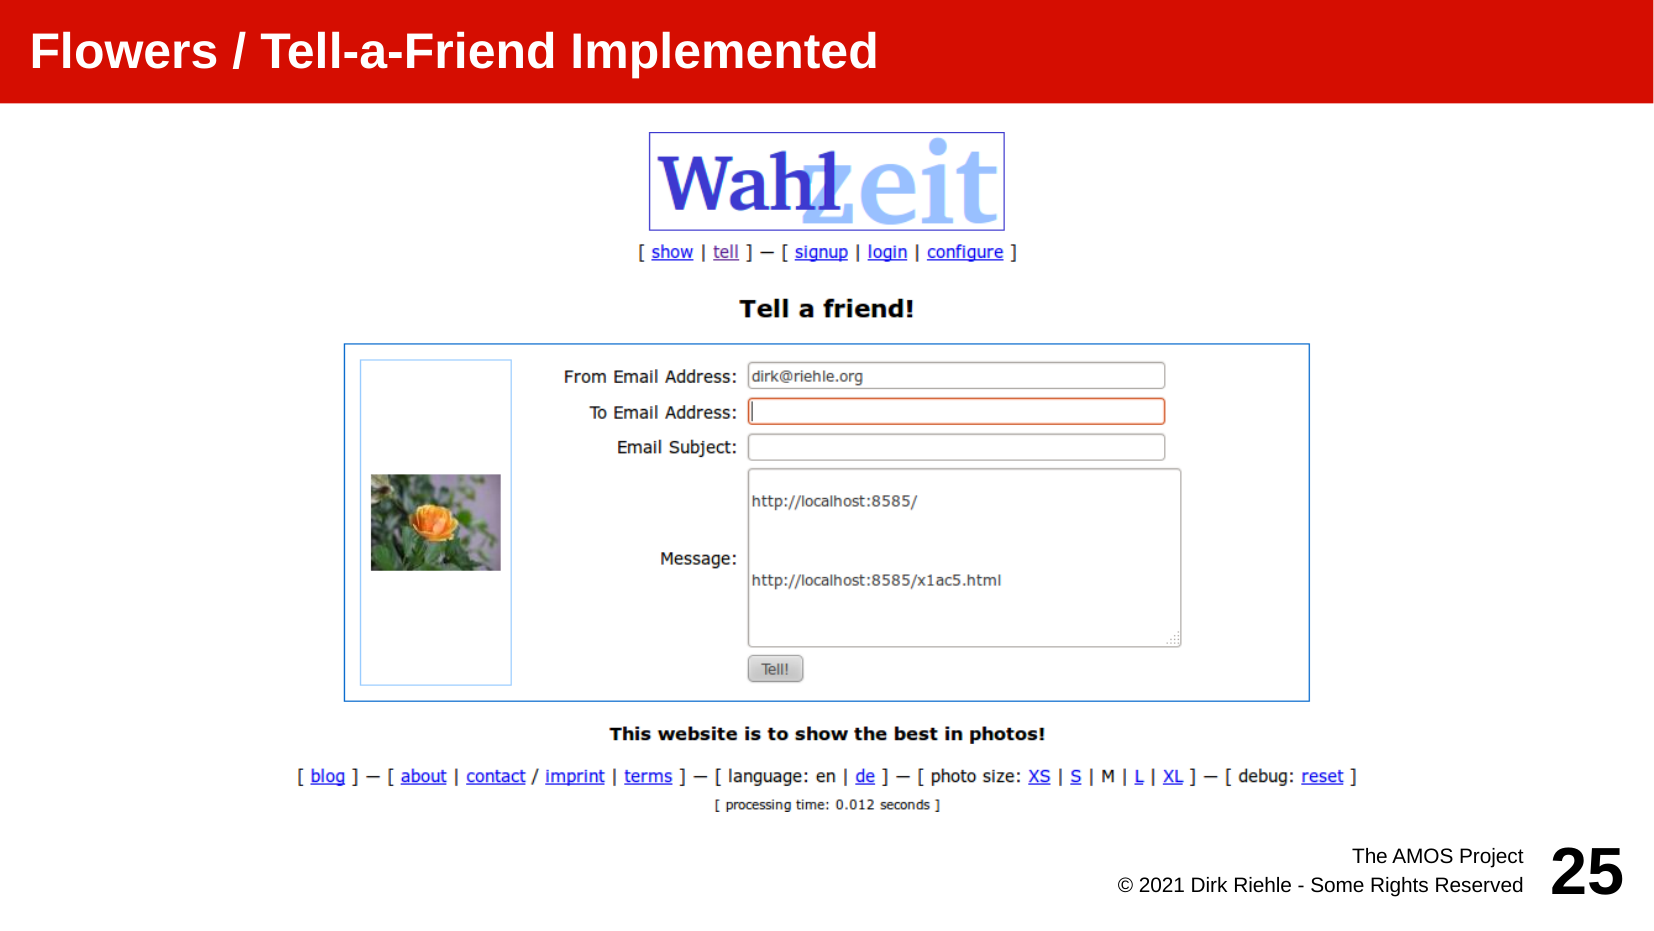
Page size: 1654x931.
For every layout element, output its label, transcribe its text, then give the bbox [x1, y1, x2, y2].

title Flowers / Tell-a-Friend Implemented [0, 0, 1654, 104]
picture [297, 132, 1357, 813]
